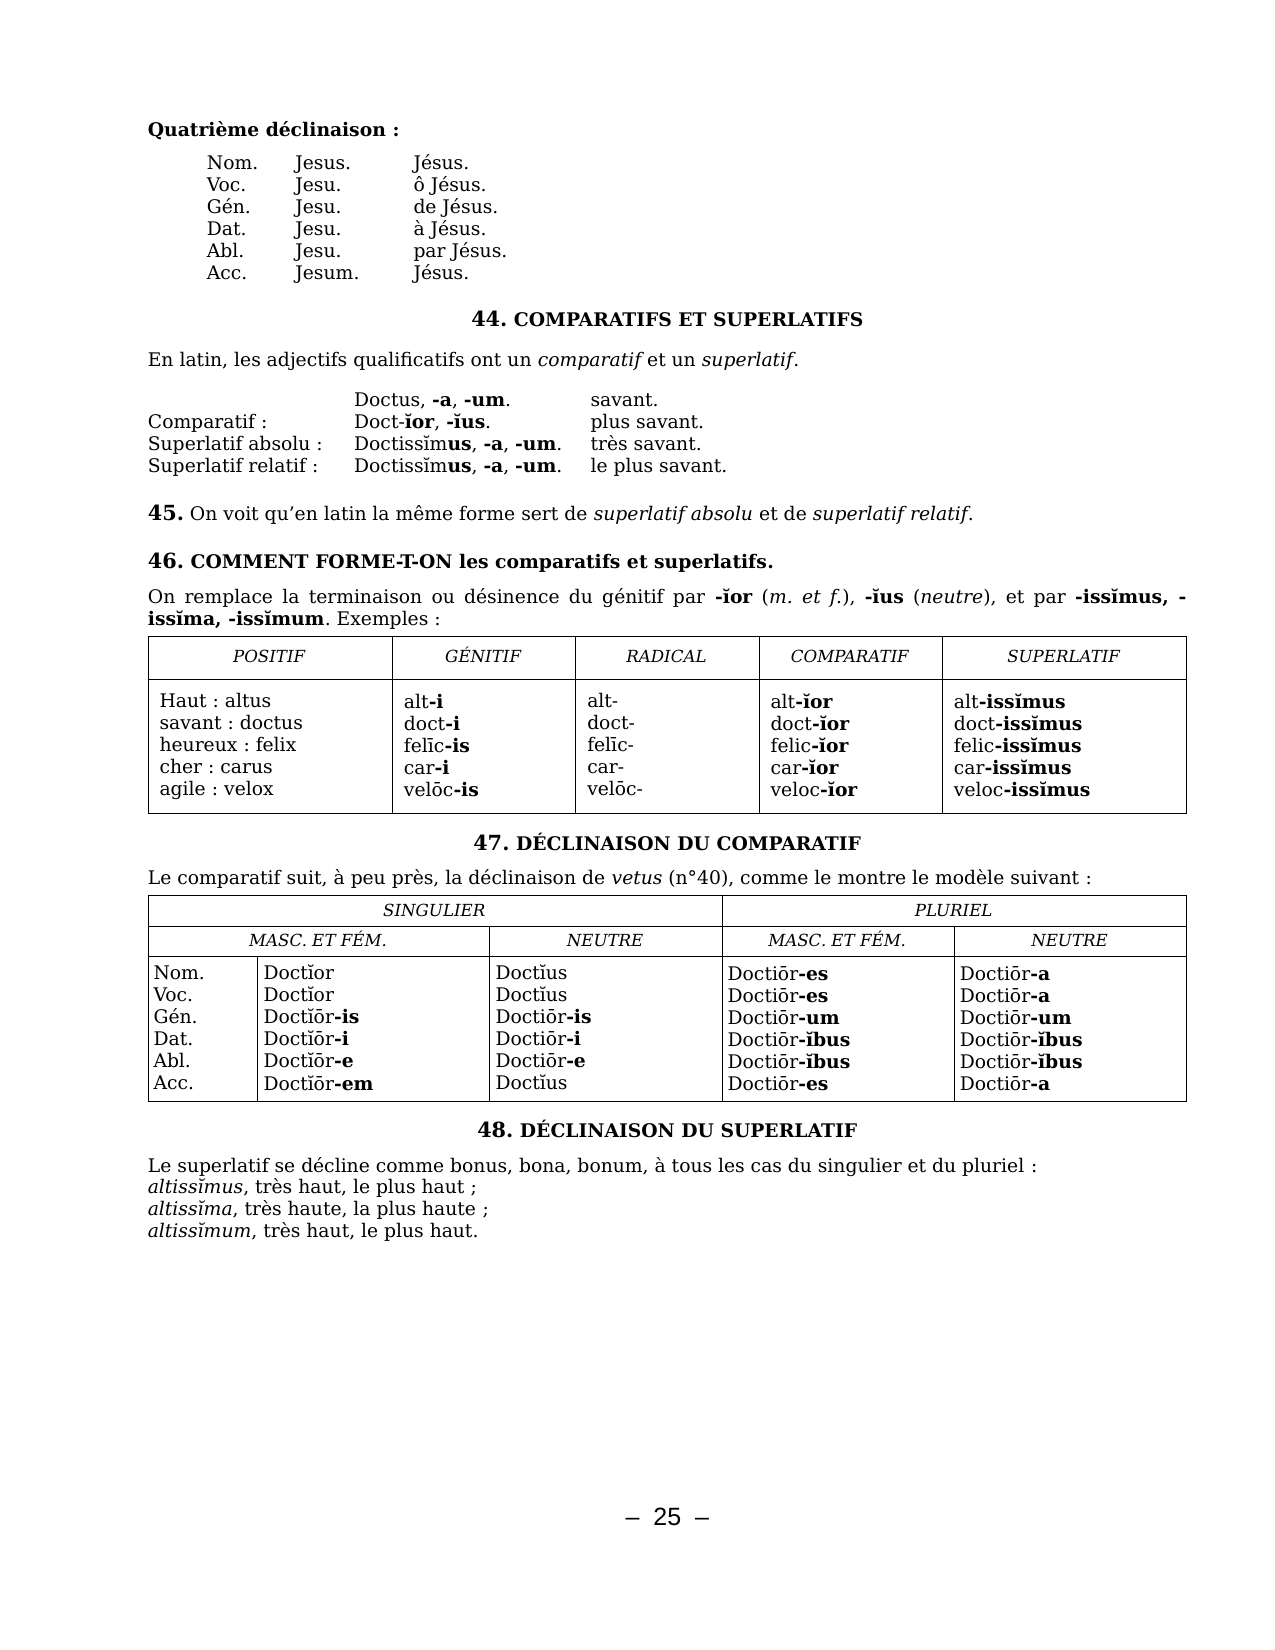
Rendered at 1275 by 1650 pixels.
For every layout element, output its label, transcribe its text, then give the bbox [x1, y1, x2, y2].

table_cell Nom. Voc. Gén. Dat. Abl. Acc. [149, 957, 257, 1101]
table_cell NEUTRE [955, 927, 1186, 956]
table_cell alt-issĭmus doct-issĭmus felic-issĭmus car-issĭmus veloc-issĭmus [943, 680, 1186, 813]
table_header RADICAL [576, 637, 759, 678]
table_cell Doctĭor Doctĭor Doctĭōr-is Doctĭōr-i Doctĭōr-e Doctĭōr-em [258, 957, 489, 1101]
text Doctus, -a, -um. savant. Comparatif : Doct-ĭor, -ĭus. plus savant. Superlatif absolu : Doctissĭmus, -a, -um. très savant. Superlatif relatif : Doctissĭmus, -a, -um. le plus savant. [148, 389, 1186, 477]
table_header POSITIF [149, 637, 392, 678]
table_cell MASC. ET FÉM. [723, 927, 954, 956]
text 46. COMMENT FORME-T-ON les comparatifs et superlatifs. [148, 549, 1186, 573]
text 45. On voit qu’en latin la même forme sert de superlatif absolu et de superlatif relatif. [148, 501, 1186, 525]
table_cell Doctiōr-a Doctiōr-a Doctiōr-um Doctiōr-ĭbus Doctiōr-ĭbus Doctiōr-a [955, 957, 1186, 1101]
table_cell alt-i doct-i felīc-is car-i velōc-is [393, 680, 575, 813]
text 48. DÉCLINAISON DU SUPERLATIF [148, 1118, 1186, 1143]
table_cell alt- doct- felīc- car- velōc- [576, 680, 759, 813]
text 47. DÉCLINAISON DU COMPARATIF [148, 830, 1186, 855]
text En latin, les adjectifs qualificatifs ont un comparatif et un superlatif. [148, 349, 1186, 371]
table_cell Haut : altus savant : doctus heureux : felix cher : carus agile : velox [149, 680, 392, 813]
text Le superlatif se décline comme bonus, bona, bonum, à tous les cas du singulier et du pluriel : altissĭmus, très haut, le plus haut ; altissĭma, très haute, la plus haute ; altissĭmum, très haut, le plus haut. [148, 1155, 1186, 1242]
text Le comparatif suit, à peu près, la déclinaison de vetus (n°40), comme le montre le modèle suivant : [148, 867, 1186, 889]
table_cell alt-ĭor doct-ĭor felic-ĭor car-ĭor veloc-ĭor [760, 680, 942, 813]
table_header SUPERLATIF [943, 637, 1186, 678]
table_header GÉNITIF [393, 637, 575, 678]
table_cell Doctiōr-es Doctiōr-es Doctiōr-um Doctiōr-ĭbus Doctiōr-ĭbus Doctiōr-es [723, 957, 954, 1101]
table_cell MASC. ET FÉM. [149, 927, 489, 956]
table_cell NEUTRE [490, 927, 722, 956]
text 44. COMPARATIFS ET SUPERLATIFS [148, 307, 1186, 332]
table_header COMPARATIF [760, 637, 942, 678]
text On remplace la terminaison ou désinence du génitif par -ĭor (m. et f.), -ĭus (neutre), et par -issĭmus, -issĭma, -issĭmum. Exemples : [148, 585, 1186, 629]
text Nom. Jesus. Jésus. Voc. Jesu. ô Jésus. Gén. Jesu. de Jésus. Dat. Jesu. à Jésus. Abl. Jesu. par Jésus. Acc. Jesum. Jésus. [148, 152, 1186, 283]
table_header SINGULIER [149, 896, 722, 926]
text Quatrième déclinaison : [148, 118, 1186, 140]
table_cell Doctĭus Doctĭus Doctiōr-is Doctiōr-i Doctiōr-e Doctĭus [490, 957, 722, 1101]
table_header PLURIEL [723, 896, 1186, 926]
